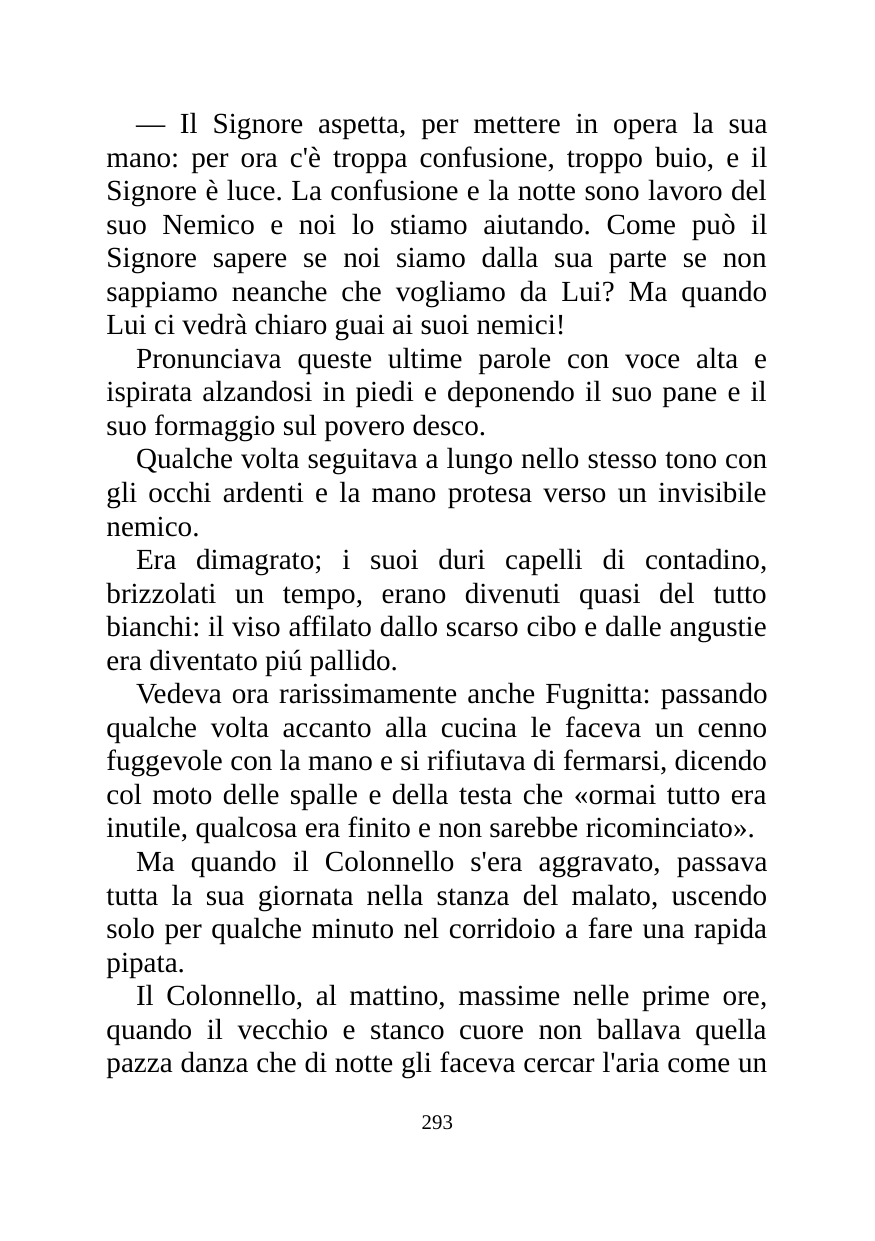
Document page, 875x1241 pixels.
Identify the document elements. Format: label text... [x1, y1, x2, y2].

text Pronunciava queste ultime parole con voce alta e ispirata alzandosi in piedi e deponendo il suo pane e il suo formaggio sul povero desco. [106, 341, 768, 442]
text Era dimagrato; i suoi duri capelli di contadino, brizzolati un tempo, erano divenuti quasi del tutto bianchi: il viso affilato dallo scarso cibo e dalle angustie era diventato piú pallido. [106, 542, 768, 676]
text Il Colonnello, al mattino, massime nelle prime ore, quando il vecchio e stanco cuore non ballava quella pazza danza che di notte gli faceva cercar l'aria come un [106, 978, 768, 1079]
text Ma quando il Colonnello s'era aggravato, passava tutta la sua giornata nella stanza del malato, uscendo solo per qualche minuto nel corridoio a fare una rapida pipata. [106, 844, 768, 978]
text — Il Signore aspetta, per mettere in opera la sua mano: per ora c'è troppa confusione, troppo buio, e il Signore è luce. La confusione e la notte sono lavoro del suo Nemico e noi lo stiamo aiutando. Come può il Signore sapere se noi siamo dalla sua parte se non sappiamo neanche che vogliamo da Lui? Ma quando Lui ci vedrà chiaro guai ai suoi nemici! [106, 106, 768, 341]
text Qualche volta seguitava a lungo nello stesso tono con gli occhi ardenti e la mano protesa verso un invisibile nemico. [106, 442, 768, 542]
text Vedeva ora rarissimamente anche Fugnitta: passando qualche volta accanto alla cucina le faceva un cenno fuggevole con la mano e si rifiutava di fermarsi, dicendo col moto delle spalle e della testa che «ormai tutto era inutile, qualcosa era finito e non sarebbe ricominciato». [106, 676, 768, 844]
